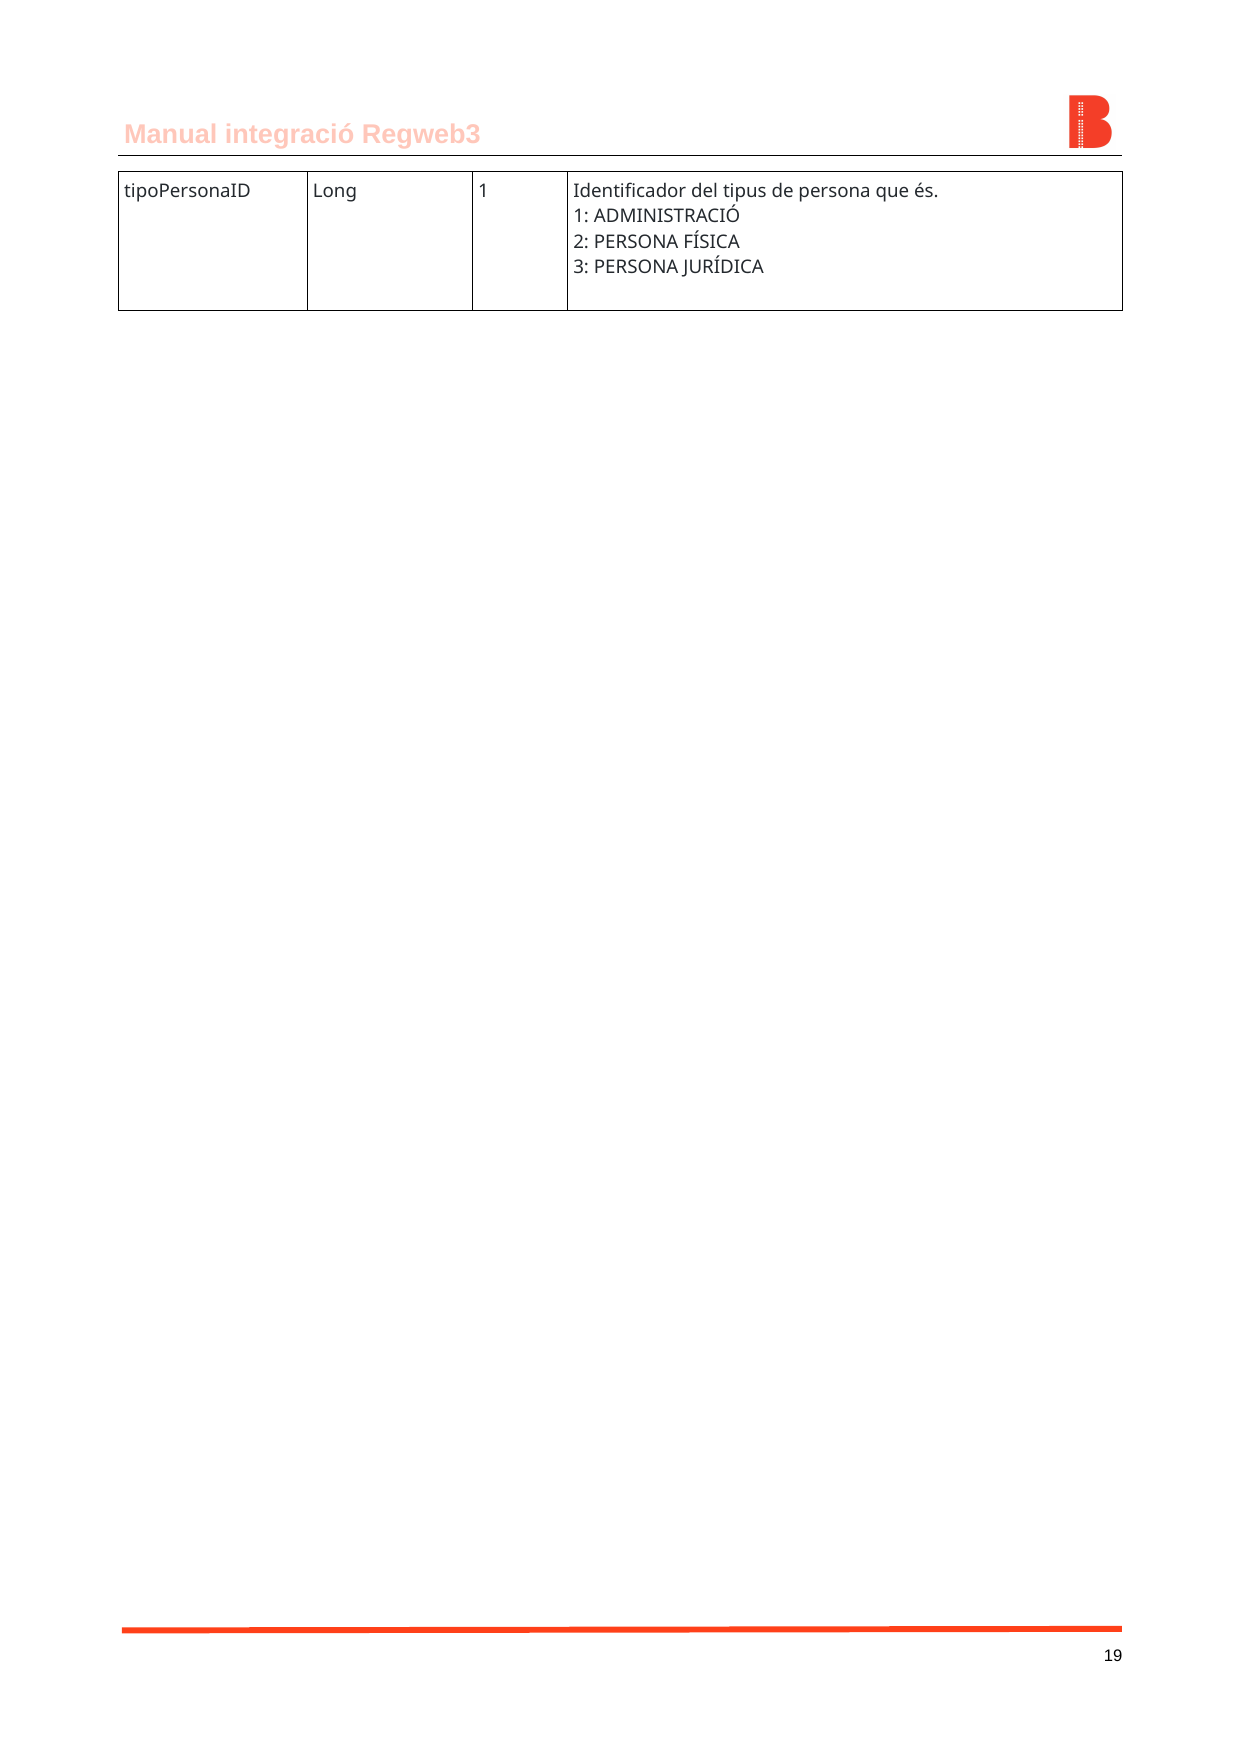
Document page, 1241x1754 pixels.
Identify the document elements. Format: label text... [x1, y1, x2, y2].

table_cell tipoPersonaID [119, 172, 307, 310]
picture [1063, 94, 1117, 150]
table_cell Long [308, 172, 472, 310]
table_cell Identificador del tipus de persona que és. 1: ADMINISTRACIÓ 2: PERSONA FÍSICA 3: PERSONA JURÍDICA [568, 172, 1122, 310]
table_cell 1 [473, 172, 567, 310]
